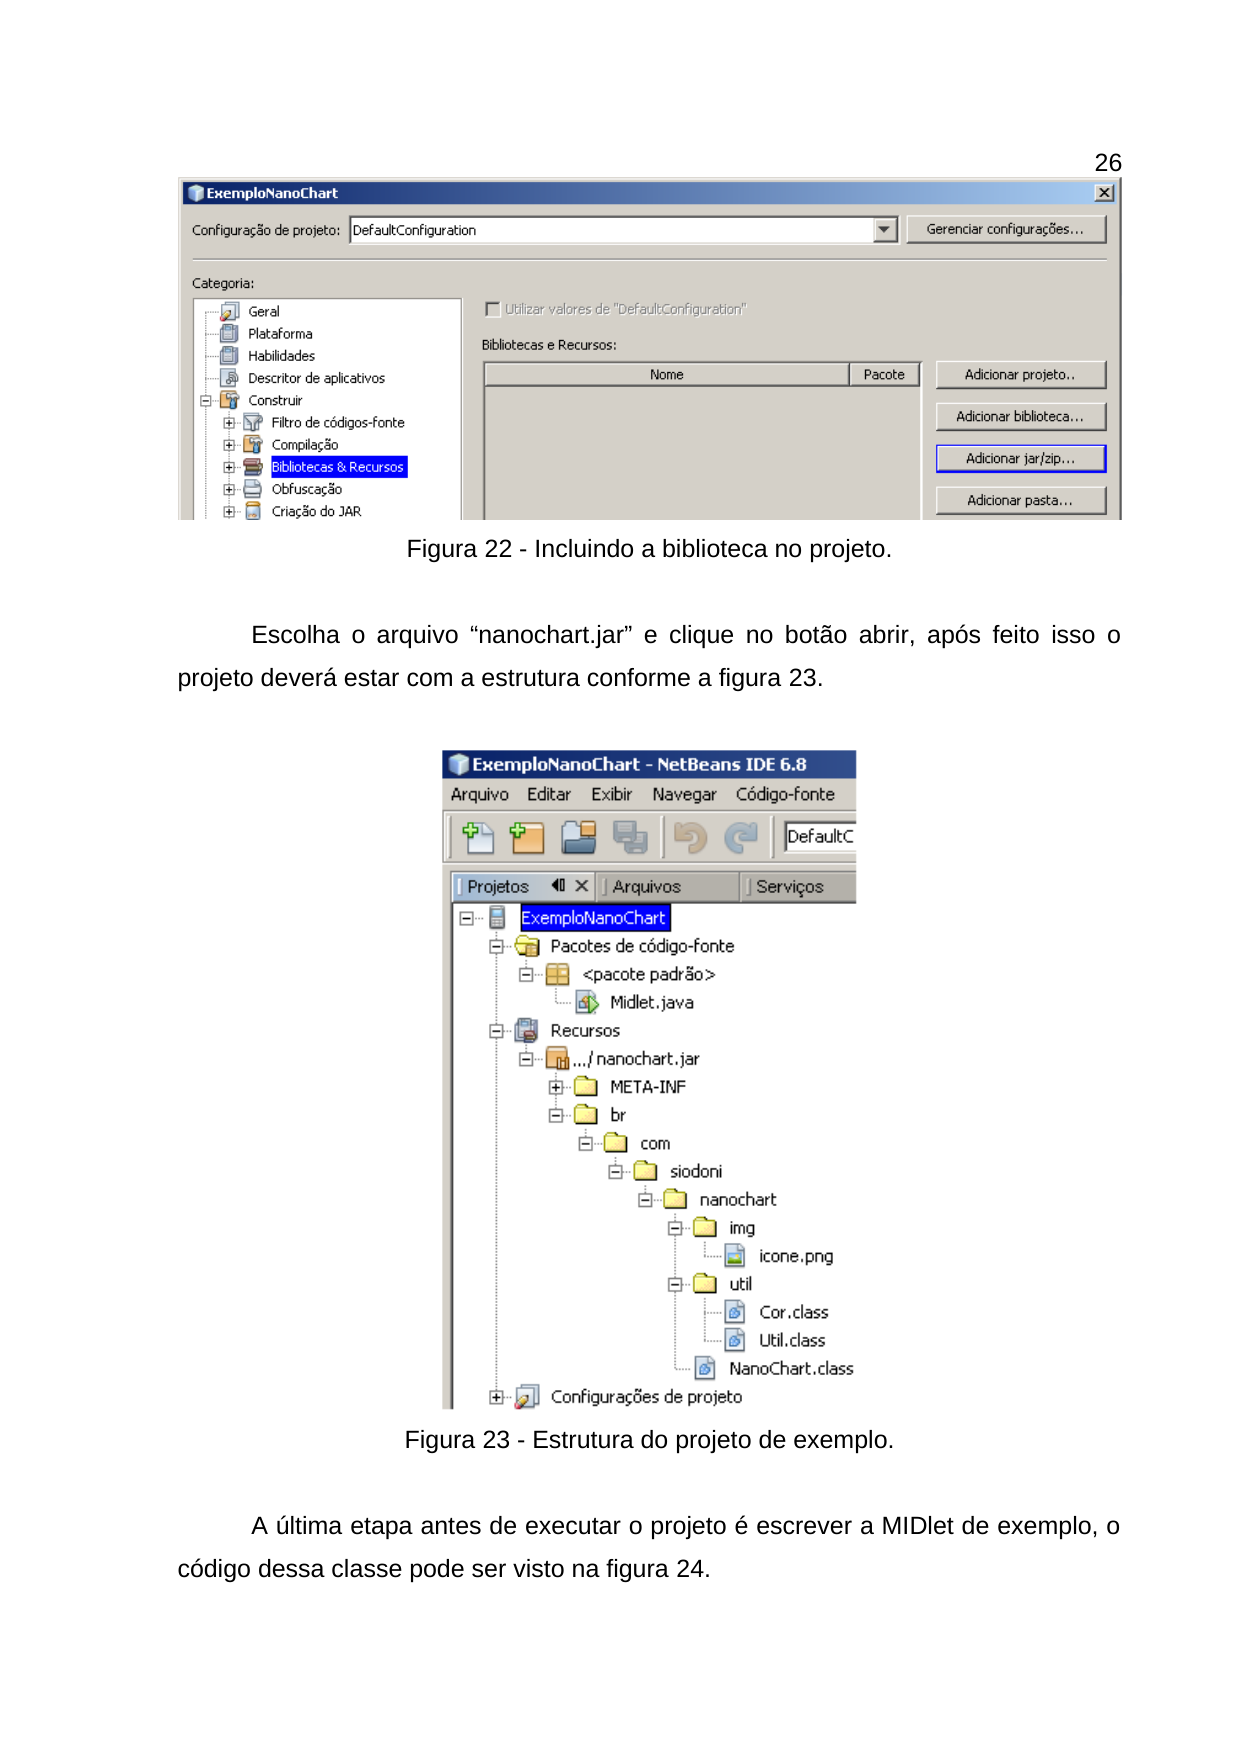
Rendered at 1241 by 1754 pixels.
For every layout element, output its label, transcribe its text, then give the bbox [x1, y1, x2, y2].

text A última etapa antes de executar o projeto é escrever a MIDlet de exemplo, o código dessa classe pode ser visto na figura 24. [177, 1511, 1122, 1583]
text Escolha o arquivo “nanochart.jar” e clique no botão abrir, após feito isso o projeto deverá estar com a estrutura conforme a figura 23. [177, 620, 1122, 692]
text Figura 23 - Estrutura do projeto de exemplo. [177, 1411, 1122, 1453]
picture [177, 177, 1123, 520]
picture [441, 749, 858, 1411]
text Figura 22 - Incluindo a biblioteca no projeto. [177, 520, 1122, 562]
